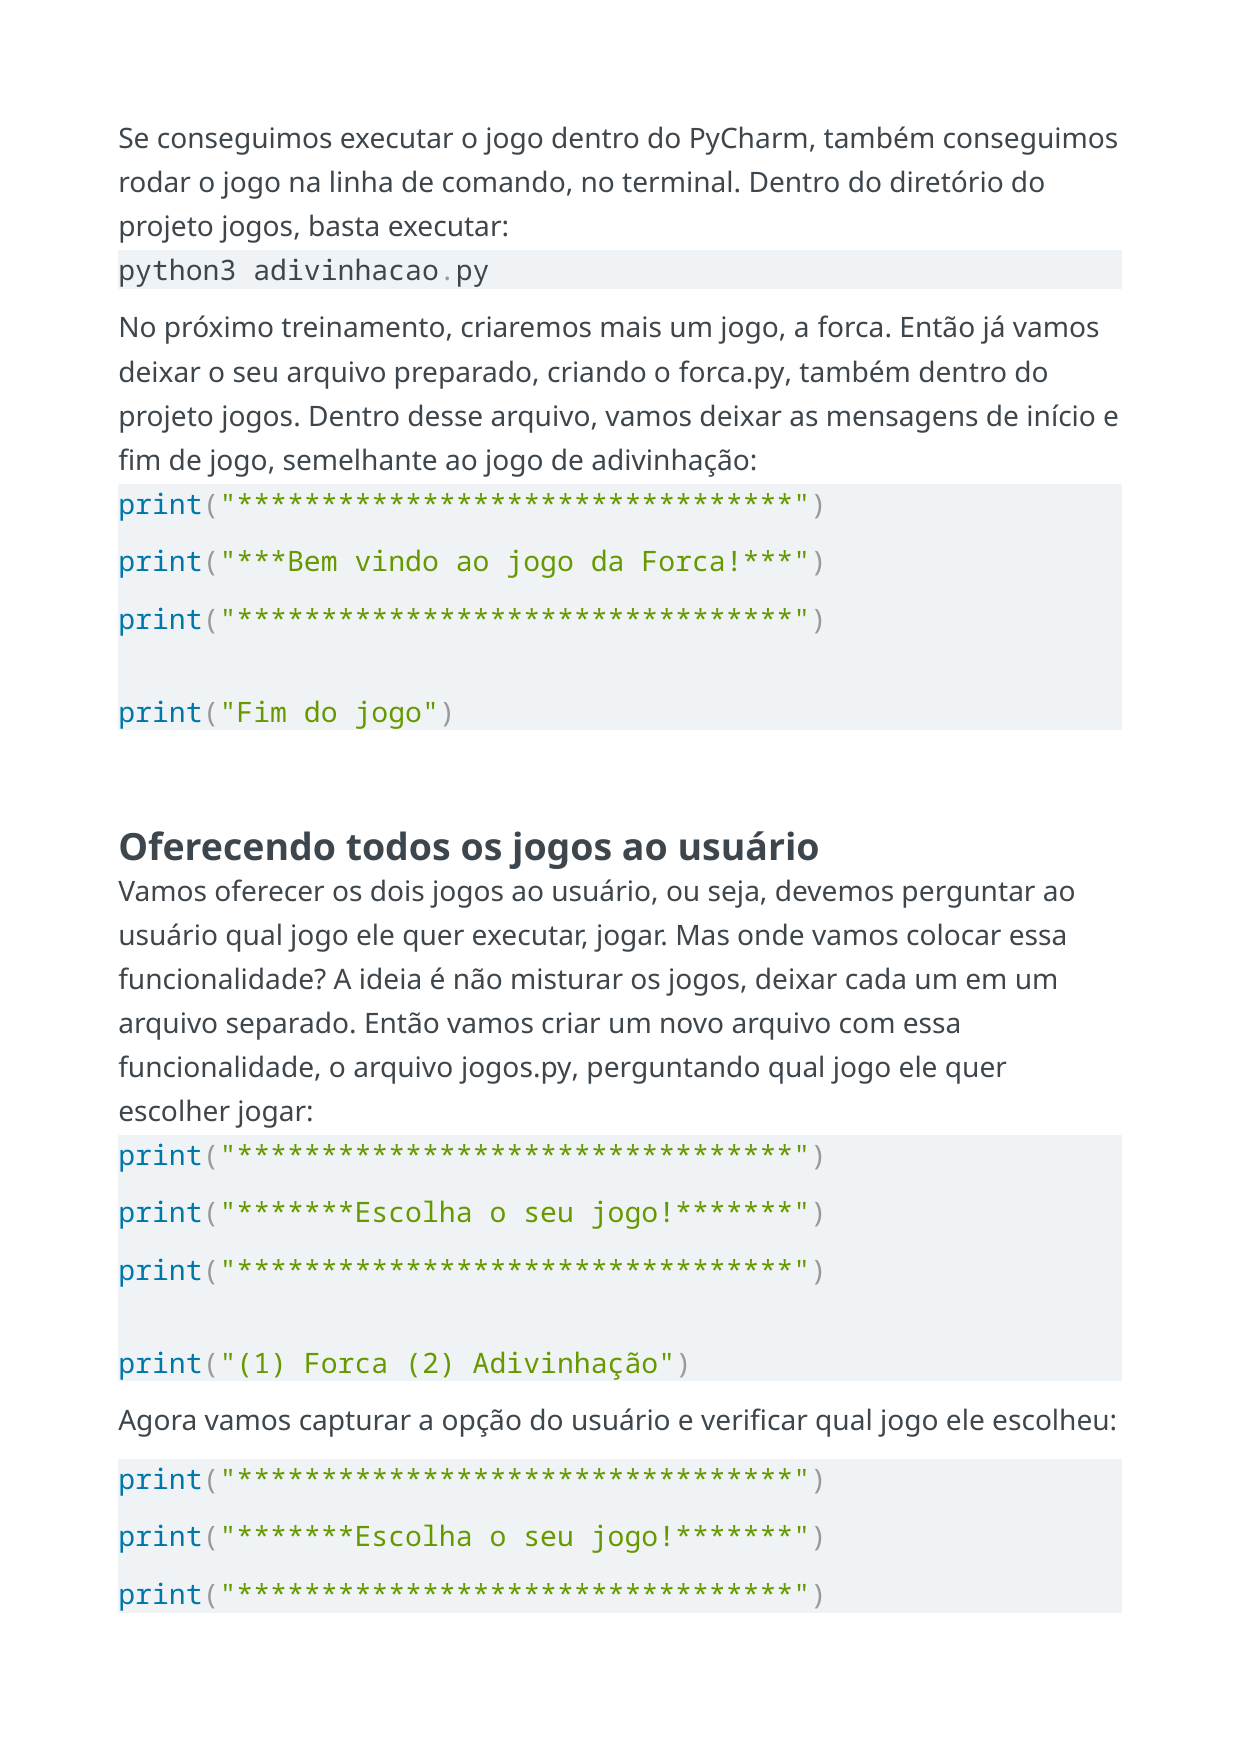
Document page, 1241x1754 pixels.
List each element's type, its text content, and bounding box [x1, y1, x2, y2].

text print("*********************************") [118, 1135, 1122, 1173]
text Se conseguimos executar o jogo dentro do PyCharm, também conseguimos rodar o jogo na linha de comando, no terminal. Dentro do diretório do projeto jogos, basta executar: [118, 118, 1122, 244]
text print("*********************************") [118, 1459, 1122, 1498]
text Agora vamos capturar a opção do usuário e verificar qual jogo ele escolheu: [118, 1401, 1122, 1439]
text print("*********************************") [118, 1250, 1122, 1288]
text print("*******Escolha o seu jogo!*******") [118, 1517, 1122, 1555]
text print("Fim do jogo") [118, 692, 1122, 730]
text No próximo treinamento, criaremos mais um jogo, a forca. Então já vamos deixar o seu arquivo preparado, criando o forca.py, também dentro do projeto jogos. Dentro desse arquivo, vamos deixar as mensagens de início e fim de jogo, semelhante ao jogo de adivinhação: [118, 308, 1122, 478]
text print("***Bem vindo ao jogo da Forca!***") [118, 542, 1122, 580]
text print("*******Escolha o seu jogo!*******") [118, 1193, 1122, 1231]
text print("*********************************") [118, 599, 1122, 637]
text print("*********************************") [118, 484, 1122, 522]
text print("(1) Forca (2) Adivinhação") [118, 1343, 1122, 1381]
text Vamos oferecer os dois jogos ao usuário, ou seja, devemos perguntar ao usuário qual jogo ele quer executar, jogar. Mas onde vamos colocar essa funcionalidade? A ideia é não misturar os jogos, deixar cada um em um arquivo separado. Então vamos criar um novo arquivo com essa funcionalidade, o arquivo jogos.py, perguntando qual jogo ele quer escolher jogar: [118, 871, 1122, 1129]
text python3 adivinhacao.py [118, 250, 1122, 289]
subtitle Oferecendo todos os jogos ao usuário [118, 820, 1122, 871]
text print("*********************************") [118, 1574, 1122, 1613]
